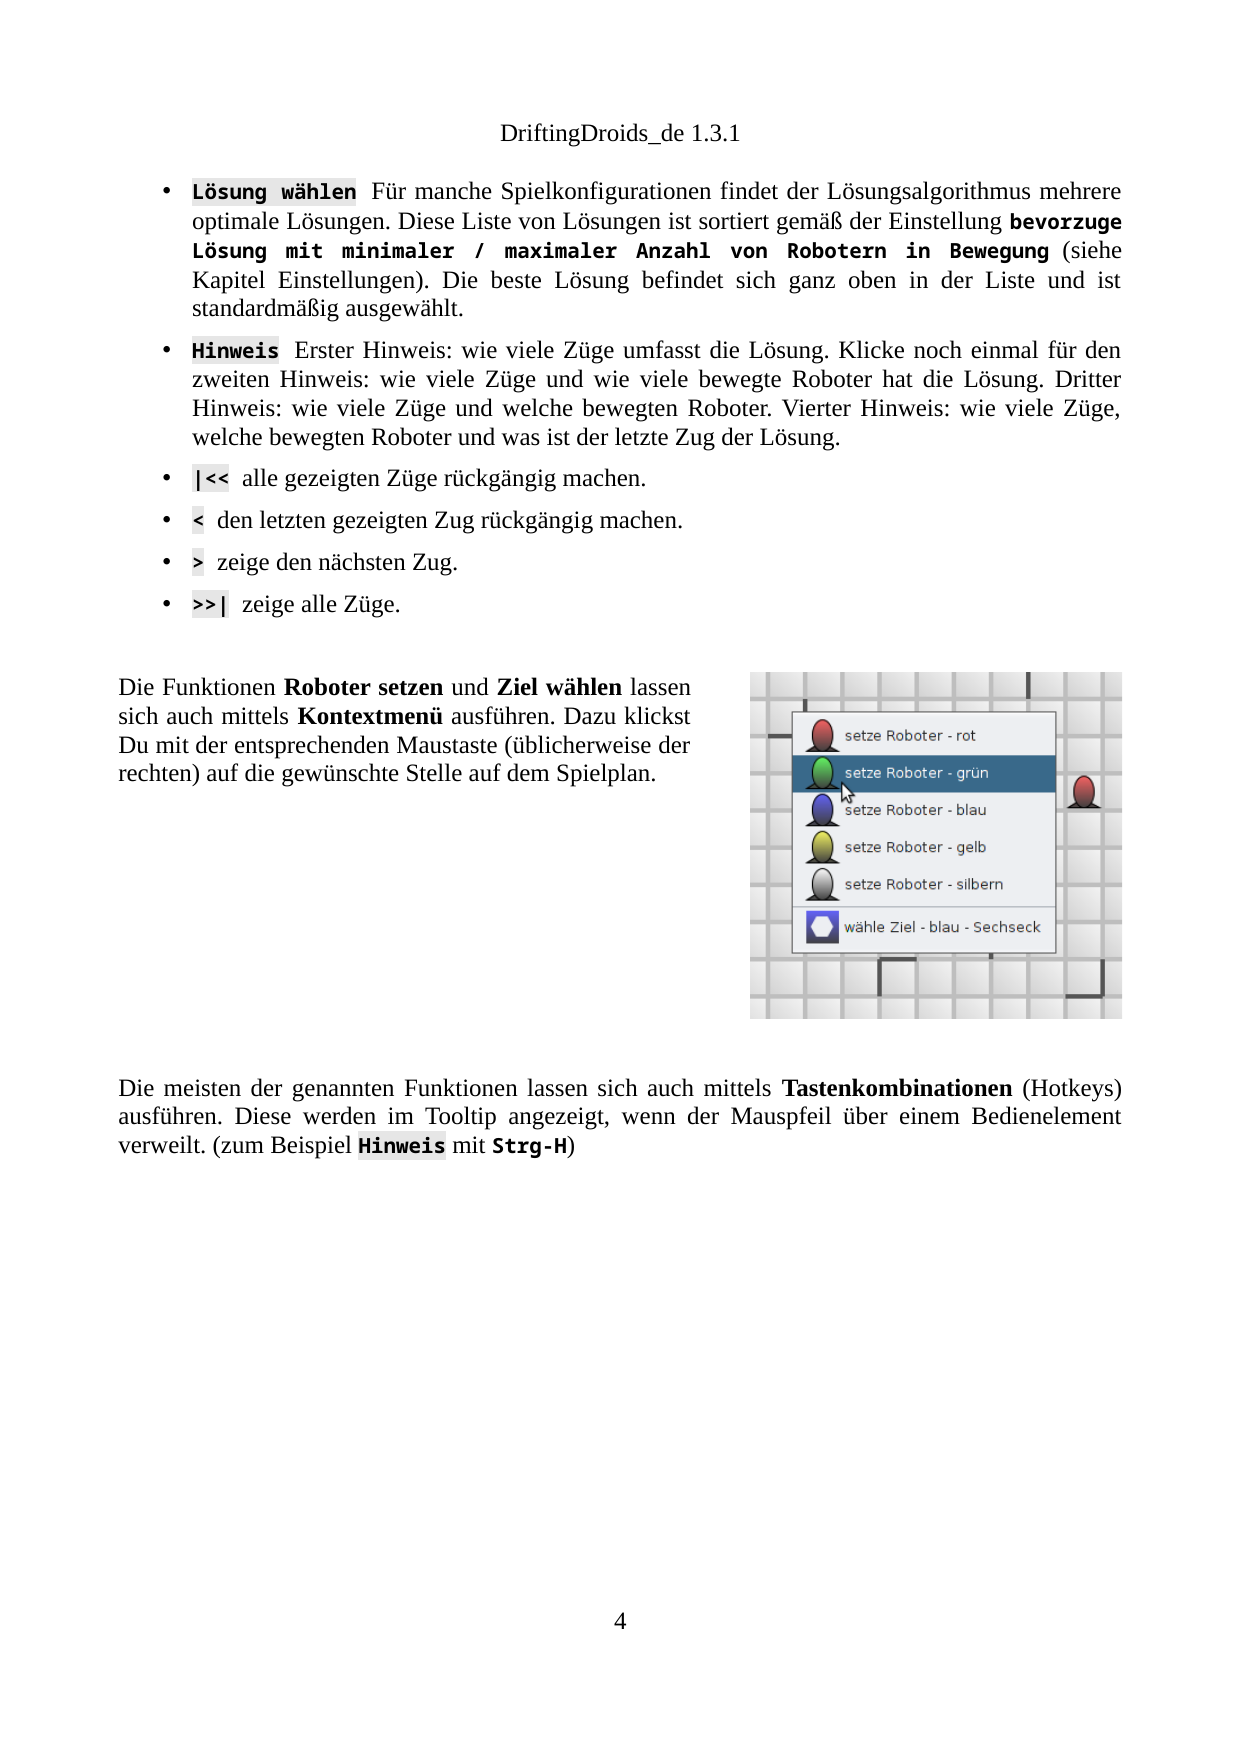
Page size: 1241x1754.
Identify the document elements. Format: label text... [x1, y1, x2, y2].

picture [750, 672, 1123, 1019]
list |<< alle gezeigten Züge rückgängig machen. [162, 463, 1122, 492]
text Die Funktionen Roboter setzen und Ziel wählen lassen sich auch mittels Kontextmenü ausführen. Dazu klickst Du mit der entsprechenden Maustaste (üblicherweise der rechten) auf die gewünschte Stelle auf dem Spielplan. [118, 672, 750, 1019]
list > zeige den nächsten Zug. [162, 547, 1122, 576]
text Die meisten der genannten Funktionen lassen sich auch mittels Tastenkombinationen (Hotkeys) ausführen. Diese werden im Tooltip angezeigt, wenn der Mauspfeil über einem Bedienelement verweilt. (zum Beispiel Hinweis mit Strg-H) [118, 1073, 1122, 1160]
list Hinweis Erster Hinweis: wie viele Züge umfasst die Lösung. Klicke noch einmal für den zweiten Hinweis: wie viele Züge und wie viele bewegte Roboter hat die Lösung. Dritter Hinweis: wie viele Züge und welche bewegten Roboter. Vierter Hinweis: wie viele Züge, welche bewegten Roboter und was ist der letzte Zug der Lösung. [162, 335, 1122, 451]
list < den letzten gezeigten Zug rückgängig machen. [162, 505, 1122, 534]
list >>| zeige alle Züge. [162, 589, 1122, 618]
list Lösung wählen Für manche Spielkonfigurationen findet der Lösungsalgorithmus mehrere optimale Lösungen. Diese Liste von Lösungen ist sortiert gemäß der Einstellung bevorzuge Lösung mit minimaler / maximaler Anzahl von Robotern in Bewegung (siehe Kapitel Einstellungen). Die beste Lösung befindet sich ganz oben in der Liste und ist standardmäßig ausgewählt. [162, 176, 1122, 322]
